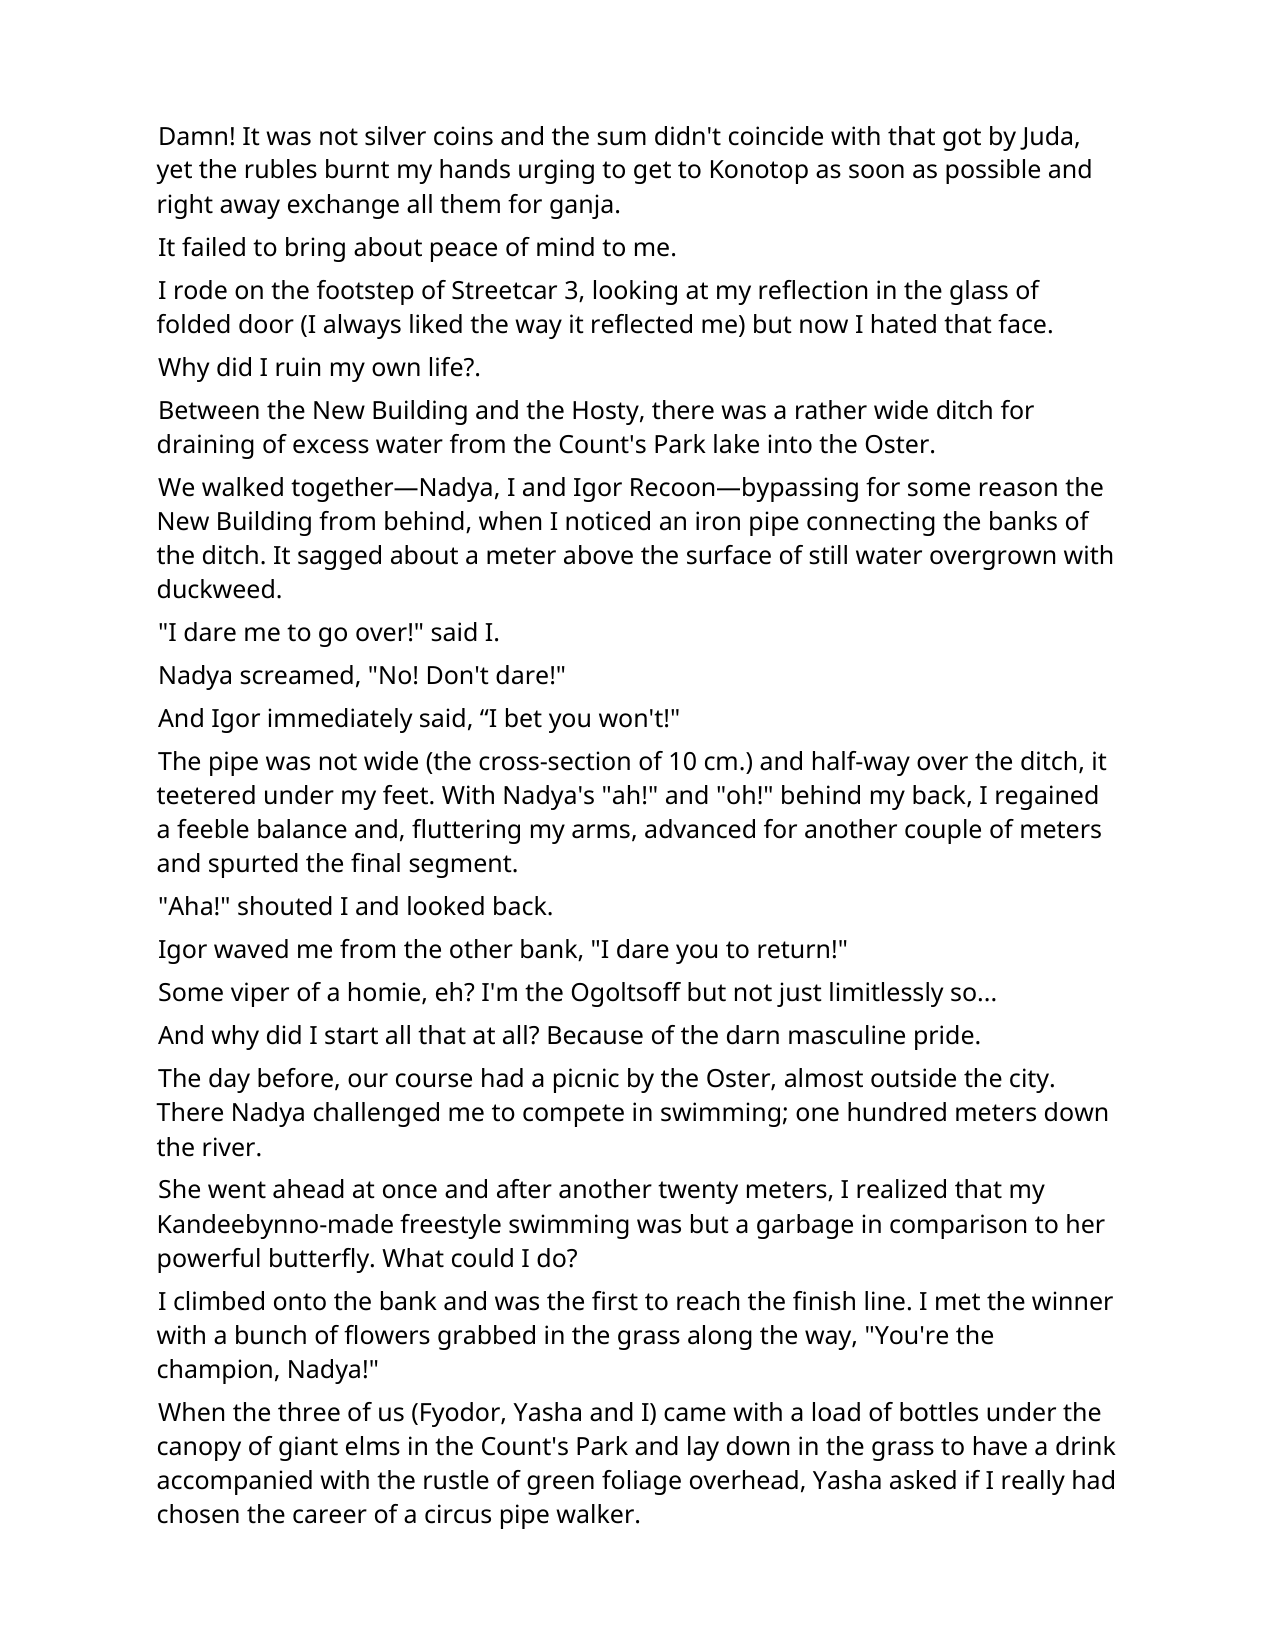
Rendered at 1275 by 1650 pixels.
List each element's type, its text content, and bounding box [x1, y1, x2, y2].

text Igor waved me from the other bank, "I dare you to return!" [156, 932, 1118, 966]
text The day before, our course had a picnic by the Oster, almost outside the city. There Nadya challenged me to compete in swimming; one hundred meters down the river. [156, 1061, 1118, 1163]
text We walked together—Nadya, I and Igor Recoon—bypassing for some reason the New Building from behind, when I noticed an iron pipe connecting the banks of the ditch. It sagged about a meter above the surface of still water overgrown with duckweed. [156, 469, 1118, 606]
text And Igor immediately said, “I bet you won't!" [156, 701, 1118, 735]
text I climbed onto the bank and was the first to reach the finish line. I met the winner with a bunch of flowers grabbed in the grass along the way, "You're the champion, Nadya!" [156, 1283, 1118, 1386]
text And why did I start all that at all? Because of the darn masculine pride. [156, 1018, 1118, 1052]
text Why did I ruin my own life?. [156, 349, 1118, 383]
text Between the New Building and the Hosty, there was a rather wide ditch for draining of excess water from the Count's Park lake into the Oster. [156, 392, 1118, 461]
text When the three of us (Fyodor, Yasha and I) came with a load of bottles under the canopy of giant elms in the Count's Park and lay down in the grass to have a drink accompanied with the rustle of green foliage overhead, Yasha asked if I really had chosen the career of a circus pipe walker. [156, 1394, 1118, 1531]
text "Aha!" shouted I and looked back. [156, 889, 1118, 923]
text It failed to bring about peace of mind to me. [156, 229, 1118, 263]
text Nadya screamed, "No! Don't dare!" [156, 658, 1118, 692]
text Some viper of a homie, eh? I'm the Ogoltsoff but not just limitlessly so... [156, 975, 1118, 1009]
text I rode on the footstep of Streetcar 3, looking at my reflection in the glass of folded door (I always liked the way it reflected me) but now I hated that face. [156, 272, 1118, 340]
text The pipe was not wide (the cross-section of 10 cm.) and half-way over the ditch, it teetered under my feet. With Nadya's "ah!" and "oh!" behind my back, I regained a feeble balance and, fluttering my arms, advanced for another couple of meters and spurted the final segment. [156, 744, 1118, 880]
text "I dare me to go over!" said I. [156, 615, 1118, 649]
text She went ahead at once and after another twenty meters, I realized that my Kandeebynno-made freestyle swimming was but a garbage in comparison to her powerful butterfly. What could I do? [156, 1172, 1118, 1274]
text Damn! It was not silver coins and the sum didn't coincide with that got by Juda, yet the rubles burnt my hands urging to get to Konotop as soon as possible and right away exchange all them for ganja. [156, 118, 1118, 220]
